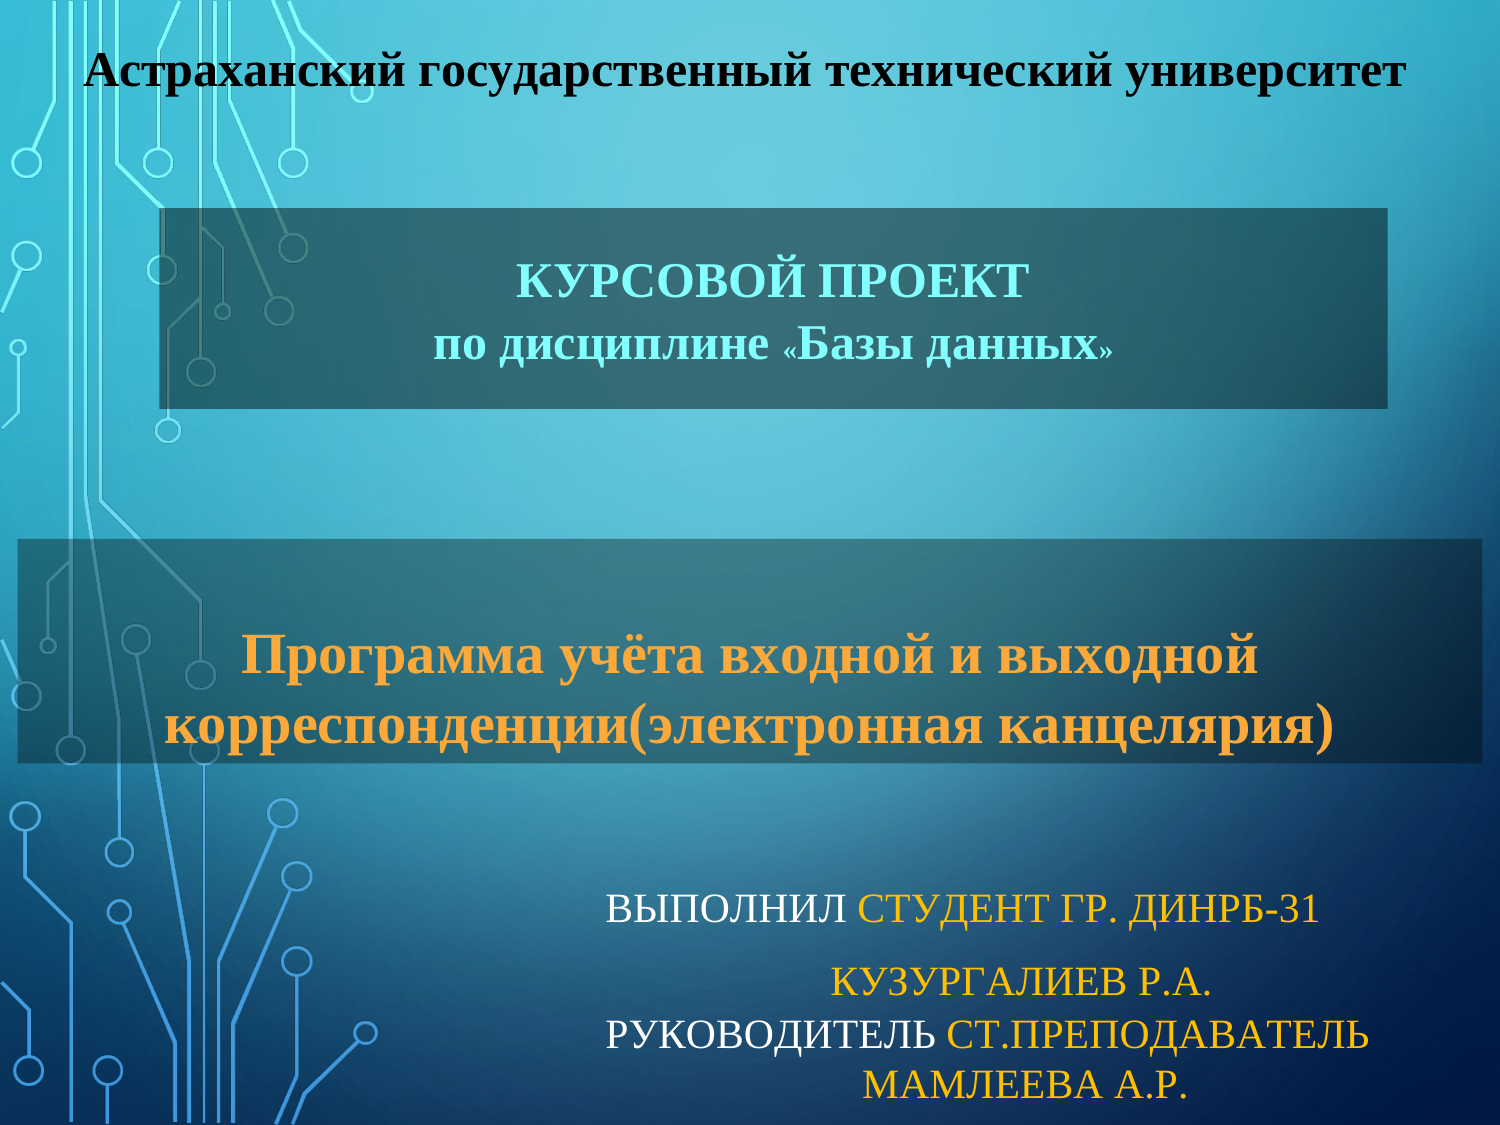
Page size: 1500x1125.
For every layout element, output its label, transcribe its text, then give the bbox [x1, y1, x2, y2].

text_box Астраханский государственный технический университет [41, 30, 1450, 102]
picture [0, 0, 1500, 1125]
text_box ВЫПОЛНИЛ СТУДЕНТ ГР. ДИНРБ-31 КУЗУРГАЛИЕВ Р.А. РУКОВОДИТЕЛЬ СТ.ПРЕПОДАВАТЕЛЬ МАМЛЕЕВА А.Р. [515, 872, 1465, 1087]
text_box КУРСОВОЙ ПРОЕКТ по дисциплине «Базы данных» [159, 208, 1388, 409]
text_box Программа учёта входной и выходной корреспонденции(электронная канцелярия) [17, 538, 1483, 764]
